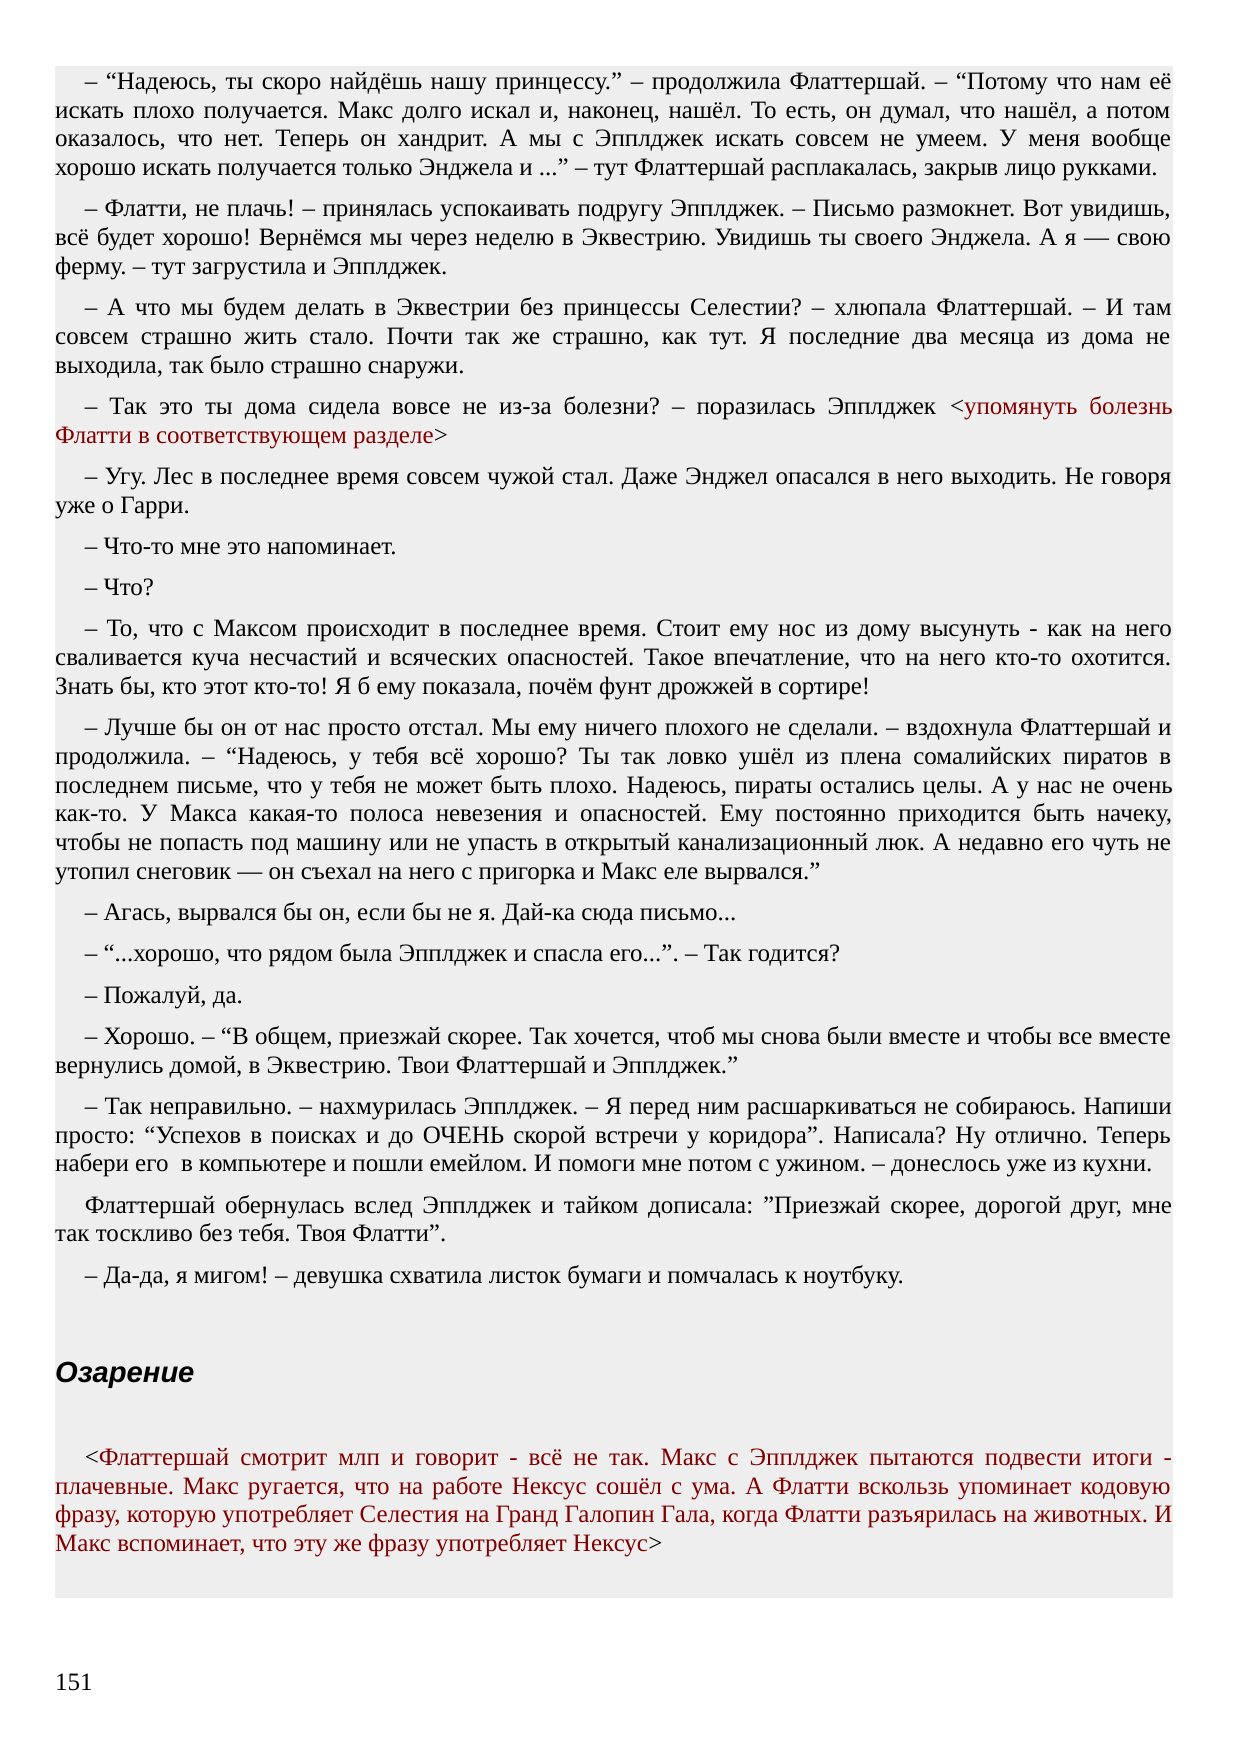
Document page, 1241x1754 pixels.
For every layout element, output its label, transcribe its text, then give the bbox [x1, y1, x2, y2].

text – Флатти, не плачь! – принялась успокаивать подругу Эпплджек. – Письмо размокнет. Вот увидишь, всё будет хорошо! Вернёмся мы через неделю в Эквестрию. Увидишь ты своего Энджела. А я — свою ферму. – тут загрустила и Эпплджек. [55, 193, 1173, 280]
text – Пожалуй, да. [55, 980, 1173, 1008]
text – Хорошо. – “В общем, приезжай скорее. Так хочется, чтоб мы снова были вместе и чтобы все вместе вернулись домой, в Эквестрию. Твои Флаттершай и Эпплджек.” [55, 1021, 1173, 1078]
text – “Надеюсь, ты скоро найдёшь нашу принцессу.” – продолжила Флаттершай. – “Потому что нам её искать плохо получается. Макс долго искал и, наконец, нашёл. То есть, он думал, что нашёл, а потом оказалось, что нет. Теперь он хандрит. А мы с Эпплджек искать совсем не умеем. У меня вообще хорошо искать получается только Энджела и ...” – тут Флаттершай расплакалась, закрыв лицо рукками. [55, 66, 1173, 181]
text – А что мы будем делать в Эквестрии без принцессы Селестии? – хлюпала Флаттершай. – И там совсем страшно жить стало. Почти так же страшно, как тут. Я последние два месяца из дома не выходила, так было страшно снаружи. [55, 292, 1173, 378]
text – Так неправильно. – нахмурилась Эпплджек. – Я перед ним расшаркиваться не собираюсь. Напиши просто: “Успехов в поисках и до ОЧЕНЬ скорой встречи у коридора”. Написала? Ну отлично. Теперь набери его в компьютере и пошли емейлом. И помоги мне потом с ужином. – донеслось уже из кухни. [55, 1091, 1173, 1177]
text – Агась, вырвался бы он, если бы не я. Дай-ка сюда письмо... [55, 897, 1173, 926]
text – “...хорошо, что рядом была Эпплджек и спасла его...”. – Так годится? [55, 938, 1173, 967]
text – Да-да, я мигом! – девушка схватила листок бумаги и помчалась к ноутбуку. [55, 1260, 1173, 1288]
text Флаттершай обернулась вслед Эпплджек и тайком дописала: ”Приезжай скорее, дорогой друг, мне так тоскливо без тебя. Твоя Флатти”. [55, 1190, 1173, 1247]
subtitle Озарение [55, 1355, 1173, 1388]
text – То, что с Максом происходит в последнее время. Стоит ему нос из дому высунуть - как на него сваливается куча несчастий и всяческих опасностей. Такое впечатление, что на него кто-то охотится. Знать бы, кто этот кто-то! Я б ему показала, почём фунт дрожжей в сортире! [55, 613, 1173, 700]
text – Что? [55, 572, 1173, 601]
text – Так это ты дома сидела вовсе не из-за болезни? – поразилась Эпплджек <упомянуть болезнь Флатти в соответствующем разделе> [55, 391, 1173, 448]
text – Угу. Лес в последнее время совсем чужой стал. Даже Энджел опасался в него выходить. Не говоря уже о Гарри. [55, 461, 1173, 518]
text <Флаттершай смотрит млп и говорит - всё не так. Макс с Эпплджек пытаются подвести итоги - плачевные. Макс ругается, что на работе Нексус сошёл с ума. А Флатти вскользь упоминает кодовую фразу, которую употребляет Селестия на Гранд Галопин Гала, когда Флатти разъярилась на животных. И Макс вспоминает, что эту же фразу употребляет Нексус> [55, 1442, 1173, 1557]
text – Что-то мне это напоминает. [55, 531, 1173, 560]
text – Лучше бы он от нас просто отстал. Мы ему ничего плохого не сделали. – вздохнула Флаттершай и продолжила. – “Надеюсь, у тебя всё хорошо? Ты так ловко ушёл из плена сомалийских пиратов в последнем письме, что у тебя не может быть плохо. Надеюсь, пираты остались целы. А у нас не очень как-то. У Макса какая-то полоса невезения и опасностей. Ему постоянно приходится быть начеку, чтобы не попасть под машину или не упасть в открытый канализационный люк. А недавно его чуть не утопил снеговик — он съехал на него с пригорка и Макс еле вырвался.” [55, 712, 1173, 885]
